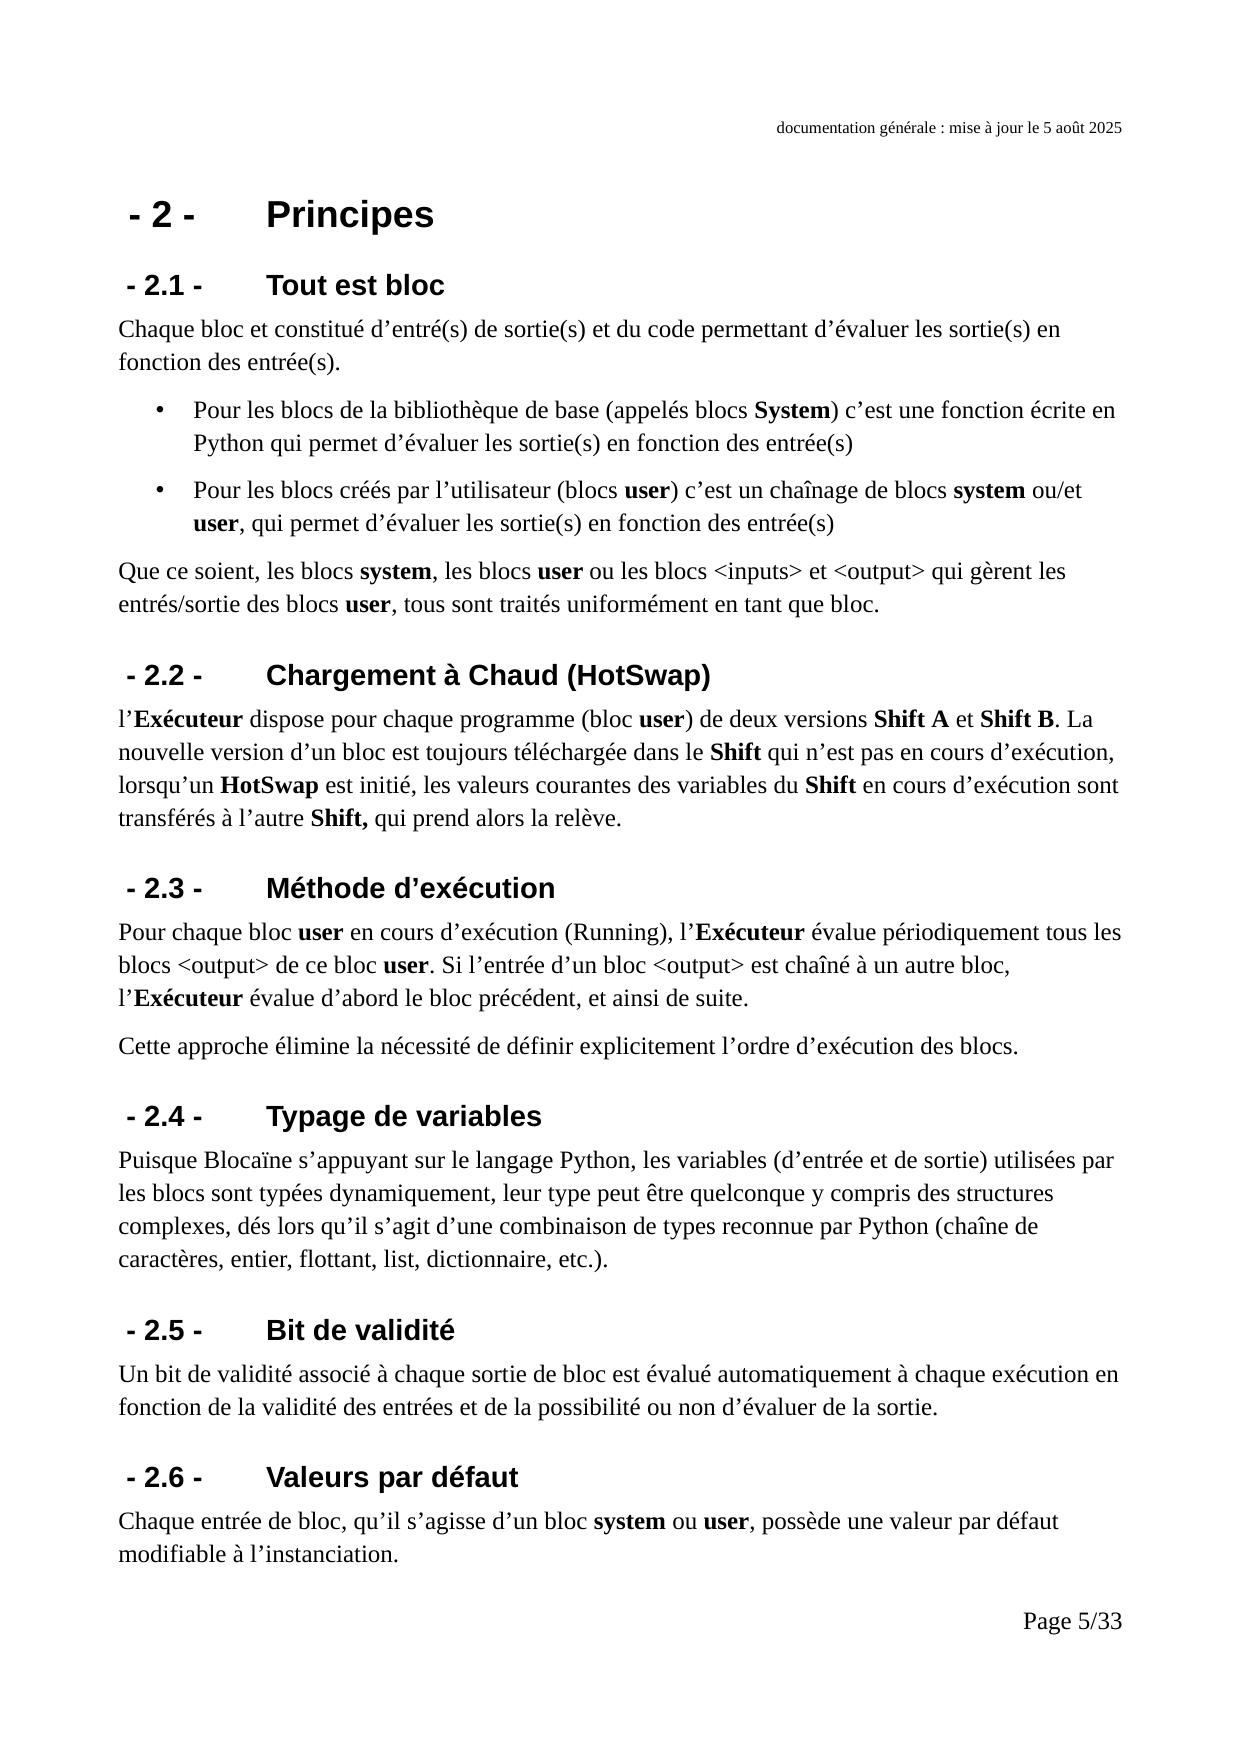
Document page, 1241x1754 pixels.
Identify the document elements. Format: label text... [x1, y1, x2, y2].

text Chaque entrée de bloc, qu’il s’agisse d’un bloc system ou user, possède une valeur par défaut modifiable à l’instanciation. [118, 1506, 1122, 1568]
text Cette approche élimine la nécessité de définir explicitement l’ordre d’exécution des blocs. [118, 1031, 1122, 1059]
text Un bit de validité associé à chaque sortie de bloc est évalué automatiquement à chaque exécution en fonction de la validité des entrées et de la possibilité ou non d’évaluer de la sortie. [118, 1359, 1122, 1421]
text Pour chaque bloc user en cours d’exécution (Running), l’Exécuteur évalue périodiquement tous les blocs <output> de ce bloc user. Si l’entrée d’un bloc <output> est chaîné à un autre bloc, l’Exécuteur évalue d’abord le bloc précédent, et ainsi de suite. [118, 917, 1122, 1012]
subtitle Tout est bloc [118, 268, 1122, 302]
subtitle Principes [118, 192, 1122, 235]
text l’Exécuteur dispose pour chaque programme (bloc user) de deux versions Shift A et Shift B. La nouvelle version d’un bloc est toujours téléchargée dans le Shift qui n’est pas en cours d’exécution, lorsqu’un HotSwap est initié, les valeurs courantes des variables du Shift en cours d’exécution sont transférés à l’autre Shift, qui prend alors la relève. [118, 704, 1122, 831]
subtitle Méthode d’exécution [118, 871, 1122, 905]
subtitle Valeurs par défaut [118, 1460, 1122, 1494]
subtitle Bit de validité [118, 1313, 1122, 1346]
subtitle Typage de variables [118, 1099, 1122, 1133]
list Pour les blocs créés par l’utilisateur (blocs user) c’est un chaînage de blocs system ou/et user, qui permet d’évaluer les sortie(s) en fonction des entrée(s) [156, 476, 1122, 537]
text Chaque bloc et constitué d’entré(s) de sortie(s) et du code permettant d’évaluer les sortie(s) en fonction des entrée(s). [118, 314, 1122, 376]
text Puisque Blocaïne s’appuyant sur le langage Python, les variables (d’entrée et de sortie) utilisées par les blocs sont typées dynamiquement, leur type peut être quelconque y compris des structures complexes, dés lors qu’il s’agit d’une combinaison de types reconnue par Python (chaîne de caractères, entier, flottant, list, dictionnaire, etc.). [118, 1145, 1122, 1273]
text Que ce soient, les blocs system, les blocs user ou les blocs <inputs> et <output> qui gèrent les entrés/sortie des blocs user, tous sont traités uniformément en tant que bloc. [118, 556, 1122, 618]
list Pour les blocs de la bibliothèque de base (appelés blocs System) c’est une fonction écrite en Python qui permet d’évaluer les sortie(s) en fonction des entrée(s) [156, 395, 1122, 457]
subtitle Chargement à Chaud (HotSwap) [118, 658, 1122, 691]
